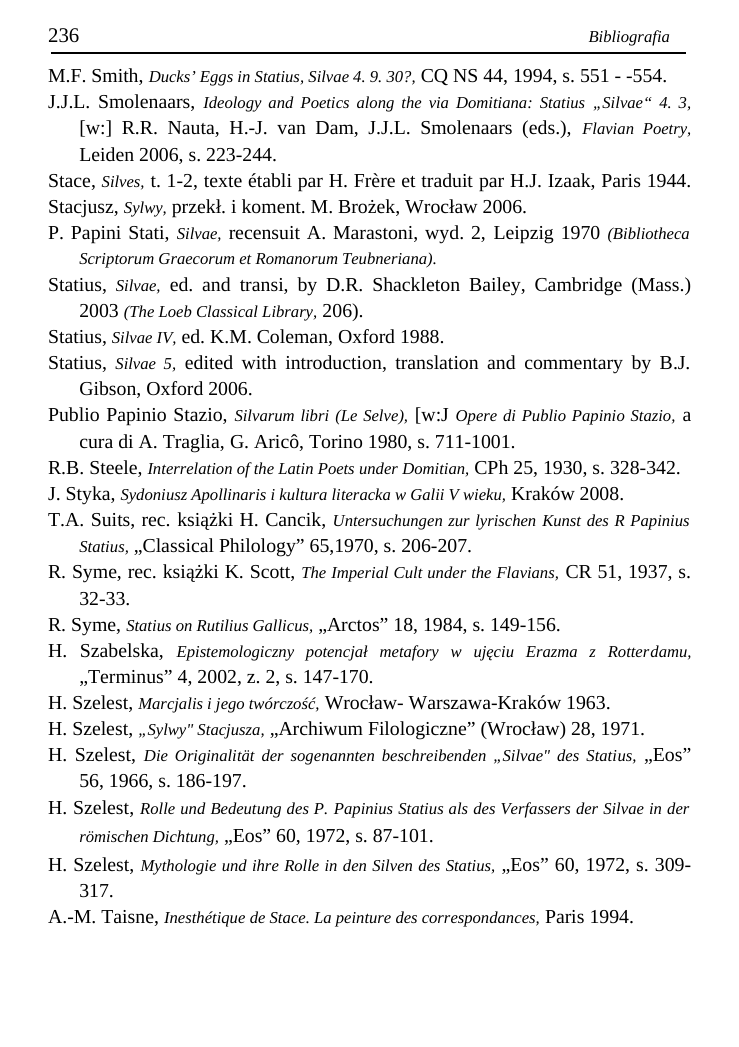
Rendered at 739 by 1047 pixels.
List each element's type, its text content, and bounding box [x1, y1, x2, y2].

text M.F. Smith, Ducks’ Eggs in Statius, Silvae 4. 9. 30?, CQ NS 44, 1994, s. 551 - -554. [48, 64, 691, 87]
text T.A. Suits, rec. książki H. Cancik, Untersuchungen zur lyrischen Kunst des R Papinius Statius, „Classical Philology” 65,1970, s. 206-207. [48, 508, 691, 557]
text 236 Bibliografia [48, 23, 691, 47]
text H. Szelest, Mythologie und ihre Rolle in den Silven des Statius, „Eos” 60, 1972, s. 309-317. [48, 853, 691, 902]
text J. Styka, Sydoniusz Apollinaris i kultura literacka w Galii V wieku, Kraków 2008. [48, 482, 691, 505]
text H. Szabelska, Epistemologiczny potencjał metafory w ujęciu Erazma z Rotter­damu, „Terminus” 4, 2002, z. 2, s. 147-170. [48, 639, 691, 688]
text R. Syme, Statius on Rutilius Gallicus, „Arctos” 18, 1984, s. 149-156. [48, 613, 691, 635]
text Publio Papinio Stazio, Silvarum libri (Le Selve), [w:J Opere di Publio Papinio Stazio, a cura di A. Traglia, G. Aricô, Torino 1980, s. 711-1001. [48, 403, 691, 452]
text H. Szelest, Marcjalis i jego twórczość, Wrocław- Warszawa-Kraków 1963. [48, 691, 691, 714]
text J.J.L. Smolenaars, Ideology and Poetics along the via Domitiana: Statius „Sil­vae“ 4. 3, [w:] R.R. Nauta, H.-J. van Dam, J.J.L. Smolenaars (eds.), Flavian Poetry, Leiden 2006, s. 223-244. [48, 90, 691, 165]
text Stace, Silves, t. 1-2, texte établi par H. Frère et traduit par H.J. Izaak, Paris 1944. Stacjusz, Sylwy, przekł. i koment. M. Brożek, Wrocław 2006. [48, 169, 691, 218]
text R.B. Steele, Interrelation of the Latin Poets under Domitian, CPh 25, 1930, s. 328-342. [48, 456, 691, 478]
text Statius, Silvae 5, edited with introduction, translation and commentary by B.J. Gibson, Oxford 2006. [48, 351, 691, 400]
text Statius, Silvae IV, ed. K.M. Coleman, Oxford 1988. [48, 325, 691, 348]
text R. Syme, rec. książki K. Scott, The Imperial Cult under the Flavians, CR 51, 1937, s. 32-33. [48, 560, 691, 609]
text H. Szelest, Die Originalität der sogenannten beschreibenden „Silvae" des Stati­us, „Eos” 56, 1966, s. 186-197. [48, 743, 691, 792]
text H. Szelest, Rolle und Bedeutung des P. Papinius Statius als des Verfassers der Silvae in der römischen Dichtung, „Eos” 60, 1972, s. 87-101. [48, 796, 691, 847]
text P. Papini Stati, Silvae, recensuit A. Marastoni, wyd. 2, Leipzig 1970 (Bibliothe­ca Scriptorum Graecorum et Romanorum Teubneriana). [48, 221, 691, 268]
text H. Szelest, „Sylwy" Stacjusza, „Archiwum Filologiczne” (Wrocław) 28, 1971. [48, 717, 691, 740]
text Statius, Silvae, ed. and transi, by D.R. Shackleton Bailey, Cambridge (Mass.) 2003 (The Loeb Classical Library, 206). [48, 273, 691, 322]
text A.-M. Taisne, Inesthétique de Stace. La peinture des correspondances, Paris 1994. [48, 905, 691, 928]
